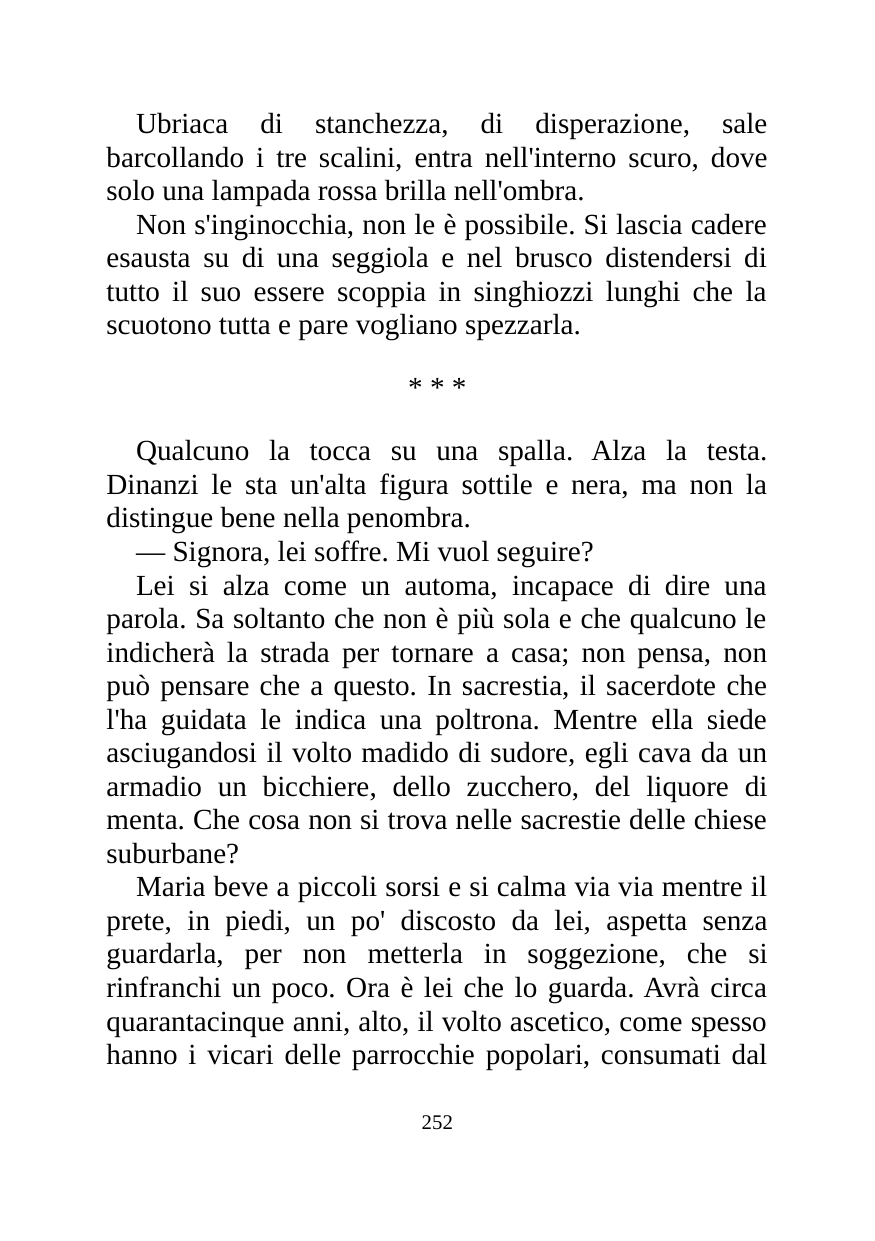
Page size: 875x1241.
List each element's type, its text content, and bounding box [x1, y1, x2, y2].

text * * * [106, 371, 768, 404]
text Ubriaca di stanchezza, di disperazione, sale barcollando i tre scalini, entra nell'interno scuro, dove solo una lampada rossa brilla nell'ombra. [106, 106, 768, 207]
text Non s'inginocchia, non le è possibile. Si lascia cadere esausta su di una seggiola e nel brusco distendersi di tutto il suo essere scoppia in singhiozzi lunghi che la scuotono tutta e pare vogliano spezzarla. [106, 207, 768, 341]
text Qualcuno la tocca su una spalla. Alza la testa. Dinanzi le sta un'alta figura sottile e nera, ma non la distingue bene nella penombra. [106, 433, 768, 534]
text — Signora, lei soffre. Mi vuol seguire? [106, 534, 768, 568]
text Lei si alza come un automa, incapace di dire una parola. Sa soltanto che non è più sola e che qualcuno le indicherà la strada per tornare a casa; non pensa, non può pensare che a questo. In sacrestia, il sacerdote che l'ha guidata le indica una poltrona. Mentre ella siede asciugandosi il volto madido di sudore, egli cava da un armadio un bicchiere, dello zucchero, del liquore di menta. Che cosa non si trova nelle sacrestie delle chiese suburbane? [106, 568, 768, 869]
text Maria beve a piccoli sorsi e si calma via via mentre il prete, in piedi, un po' discosto da lei, aspetta senza guardarla, per non metterla in soggezione, che si rinfranchi un poco. Ora è lei che lo guarda. Avrà circa quarantacinque anni, alto, il volto ascetico, come spesso hanno i vicari delle parrocchie popolari, consumati dal [106, 869, 768, 1071]
